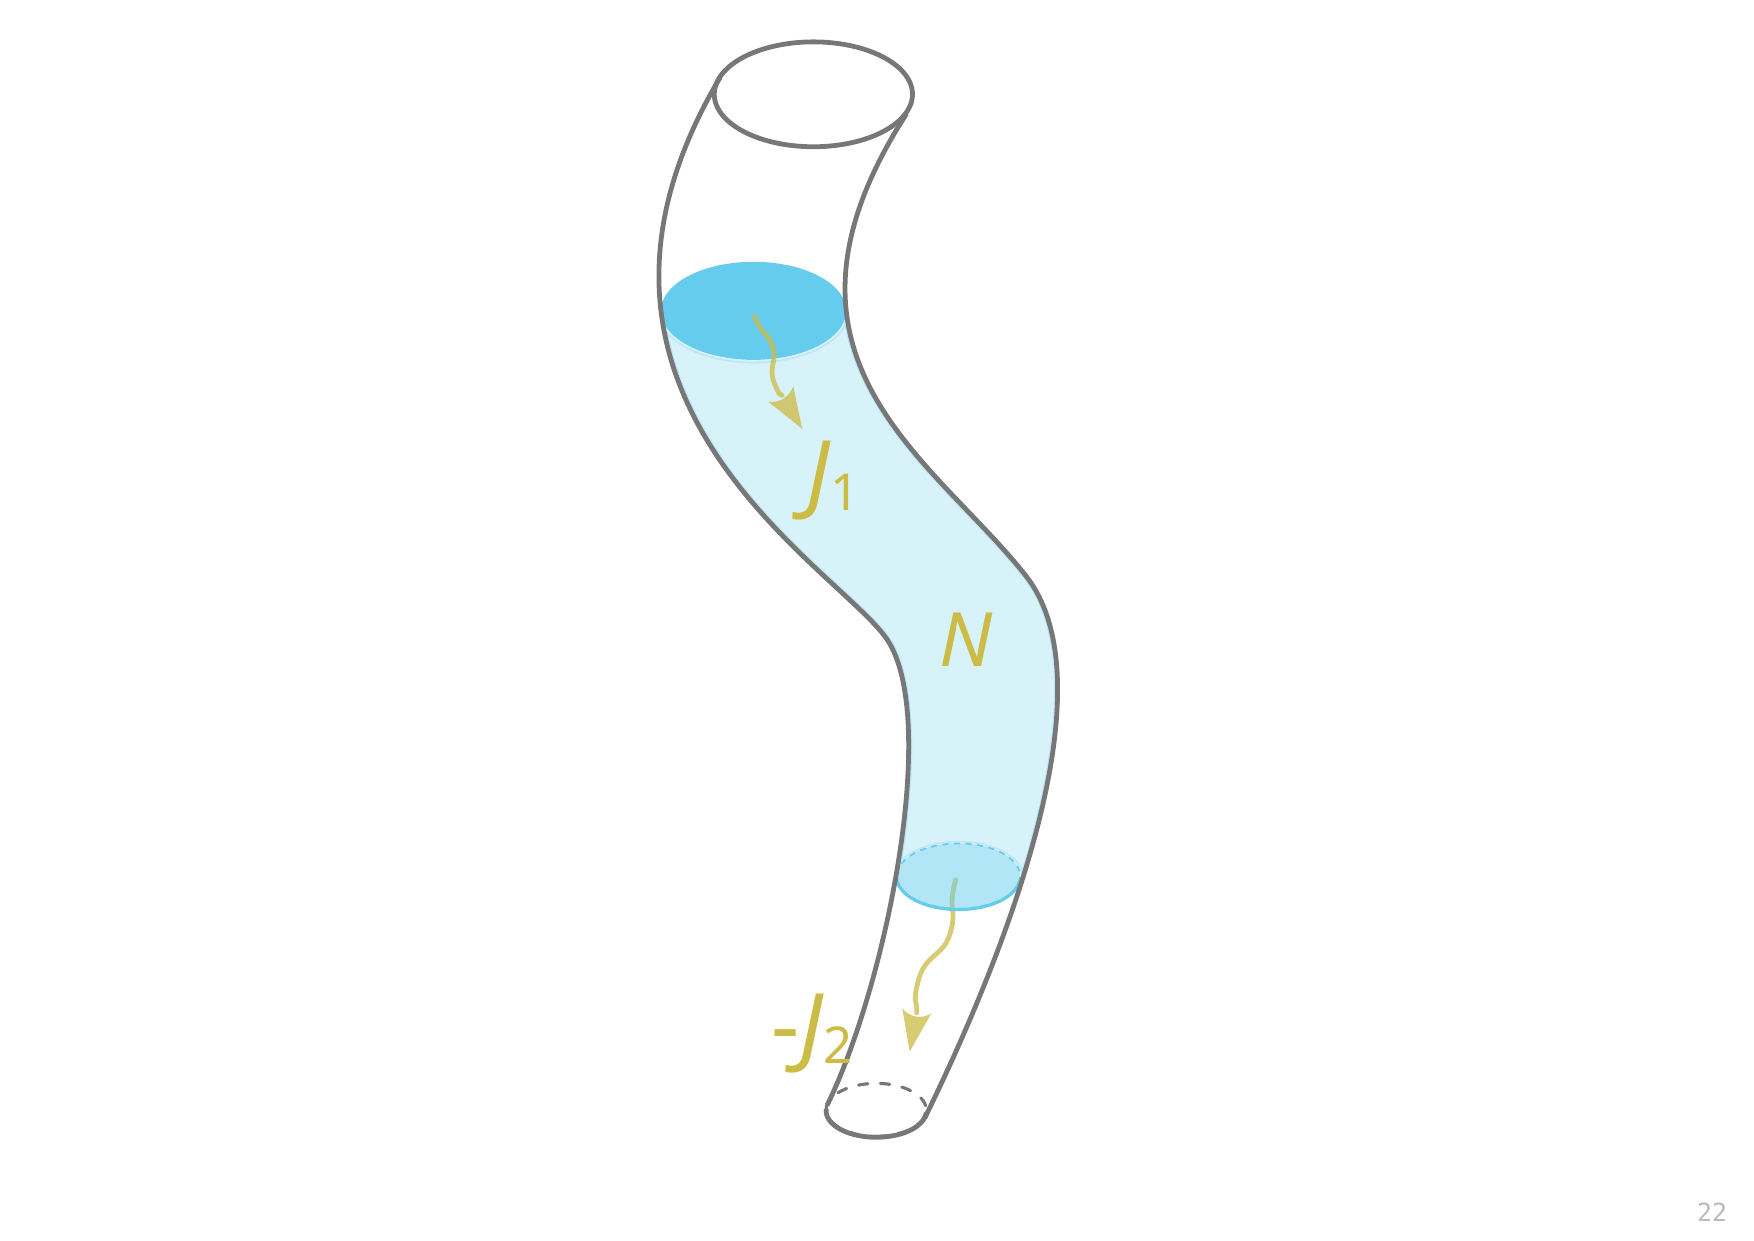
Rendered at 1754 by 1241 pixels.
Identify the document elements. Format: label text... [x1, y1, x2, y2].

text_box J1 [791, 402, 876, 505]
text_box [663, 261, 1055, 909]
text_box N [925, 579, 1014, 670]
text_box -J2 [756, 955, 871, 1058]
